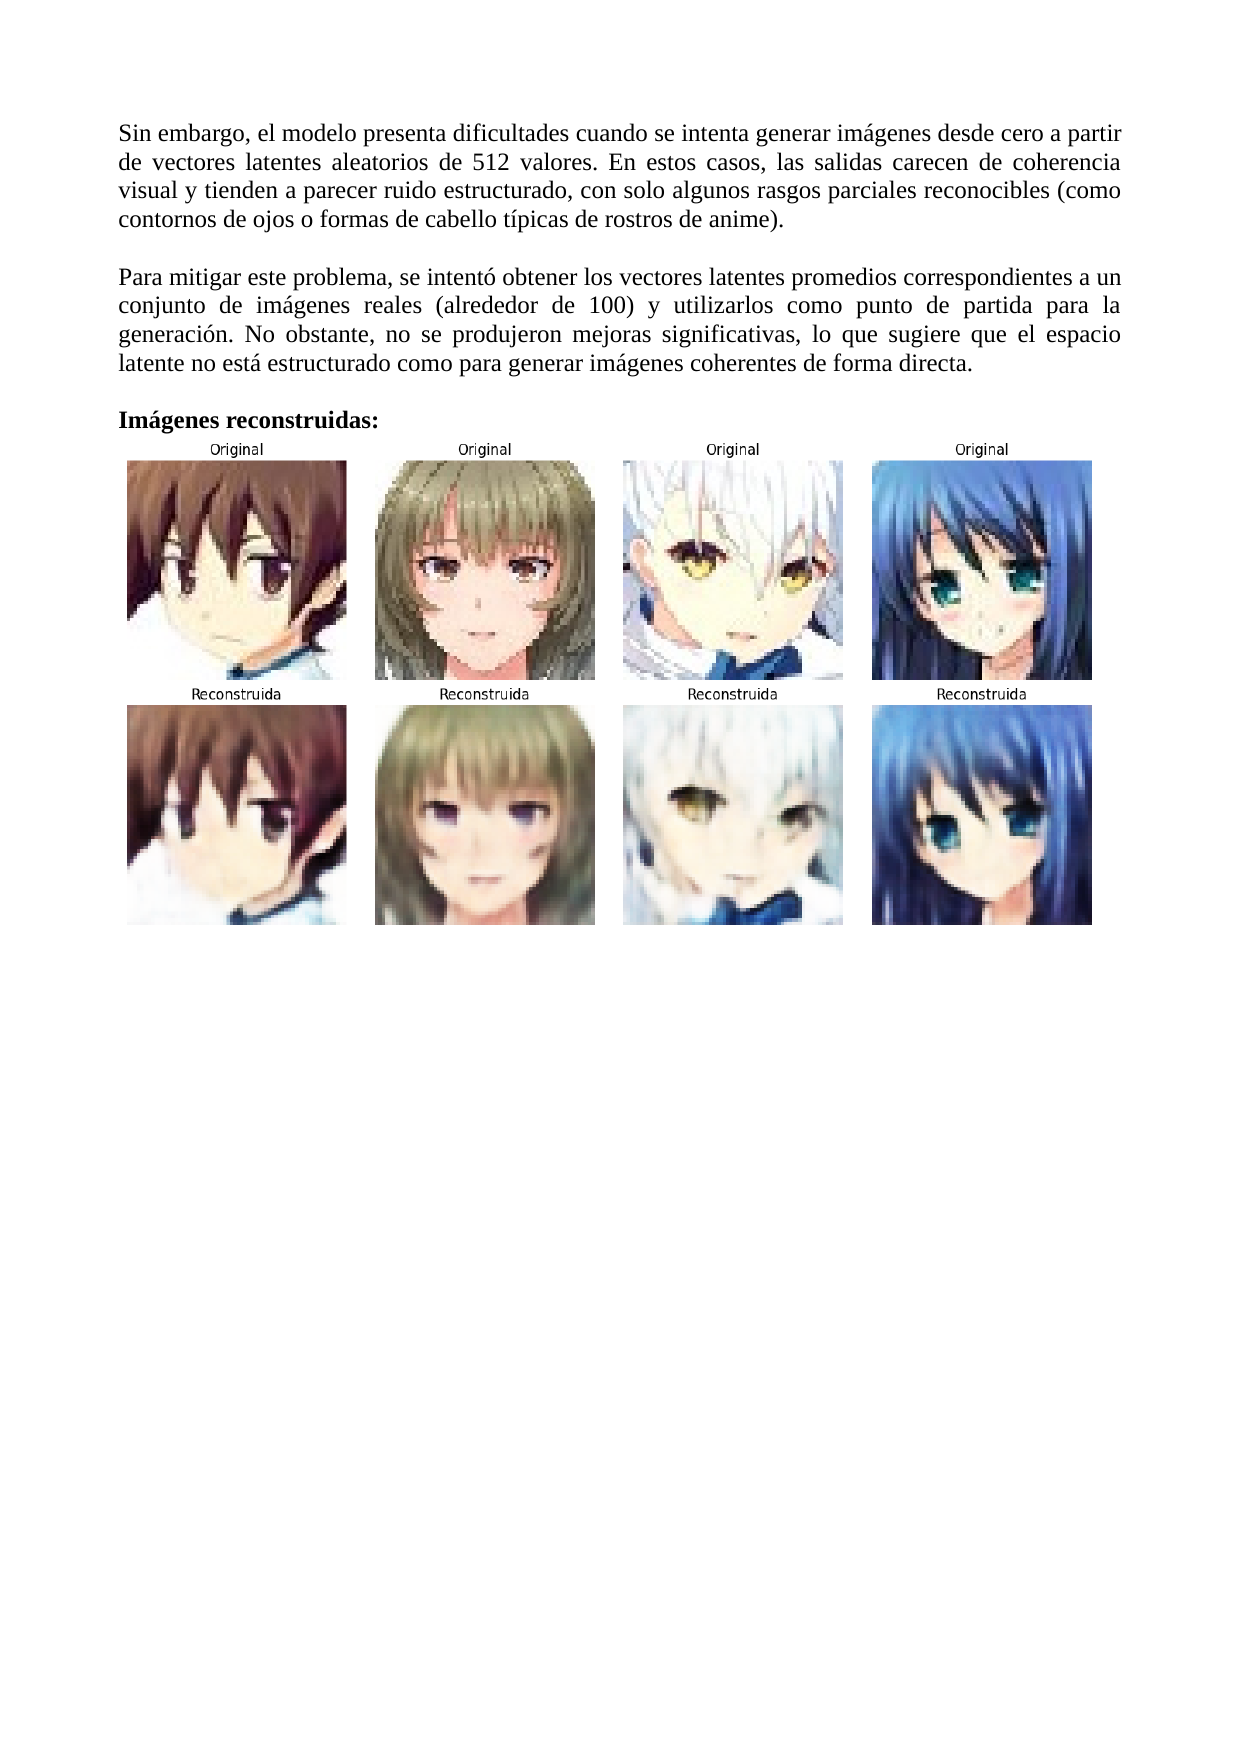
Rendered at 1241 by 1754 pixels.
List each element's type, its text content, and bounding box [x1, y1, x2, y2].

text Imágenes reconstruidas: [118, 406, 1122, 434]
text Sin embargo, el modelo presenta dificultades cuando se intenta generar imágenes desde cero a partir de vectores latentes aleatorios de 512 valores. En estos casos, las salidas carecen de coherencia visual y tienden a parecer ruido estructurado, con solo algunos rasgos parciales reconocibles (como contornos de ojos o formas de cabello típicas de rostros de anime). [118, 118, 1122, 233]
text Para mitigar este problema, se intentó obtener los vectores latentes promedios correspondientes a un conjunto de imágenes reales (alrededor de 100) y utilizarlos como punto de partida para la generación. No obstante, no se produjeron mejoras significativas, lo que sugiere que el espacio latente no está estructurado como para generar imágenes coherentes de forma directa. [118, 262, 1122, 377]
